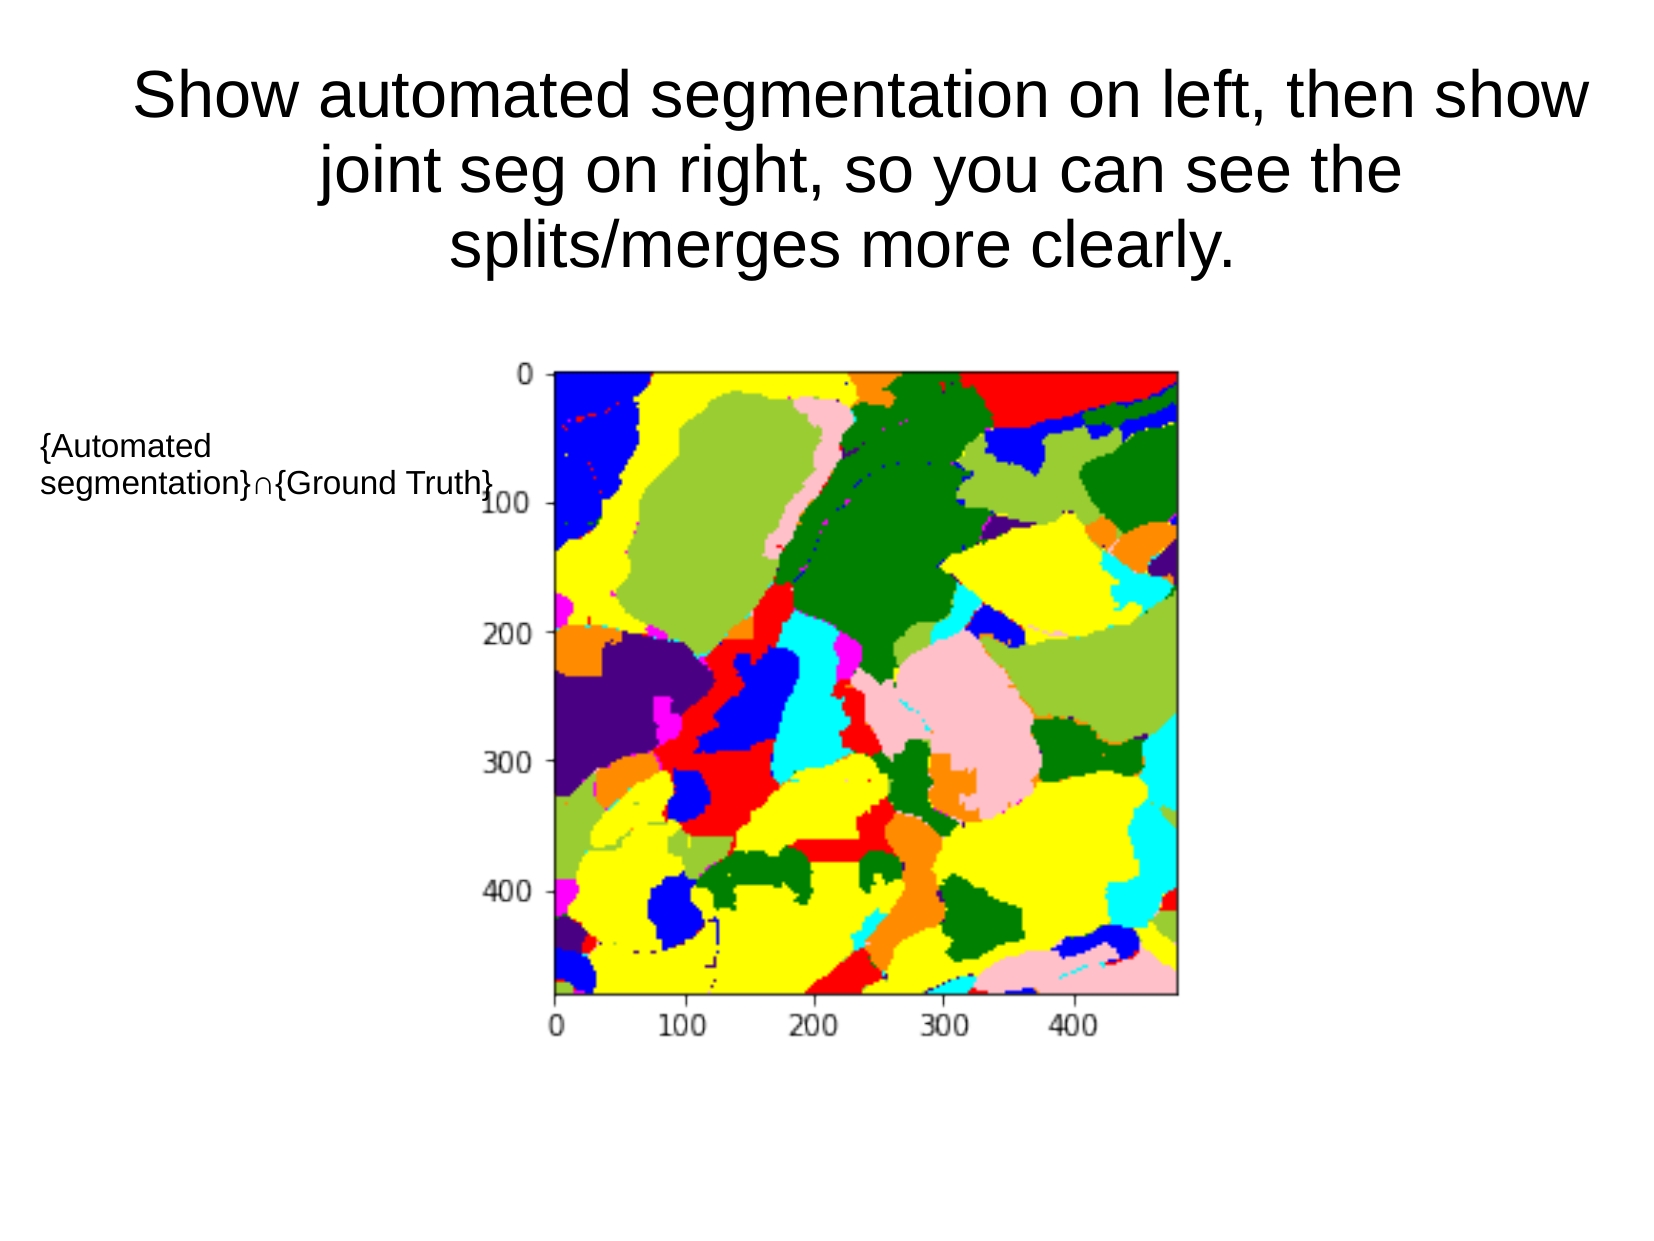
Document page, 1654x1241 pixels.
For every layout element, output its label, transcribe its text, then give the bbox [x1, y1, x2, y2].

picture [460, 343, 1206, 1063]
text_box {Automated segmentation}∩{Ground Truth} [25, 420, 581, 575]
title Show automated segmentation on left, then show joint seg on right, so you can see the splits/merges more clearly. [118, 57, 1607, 282]
